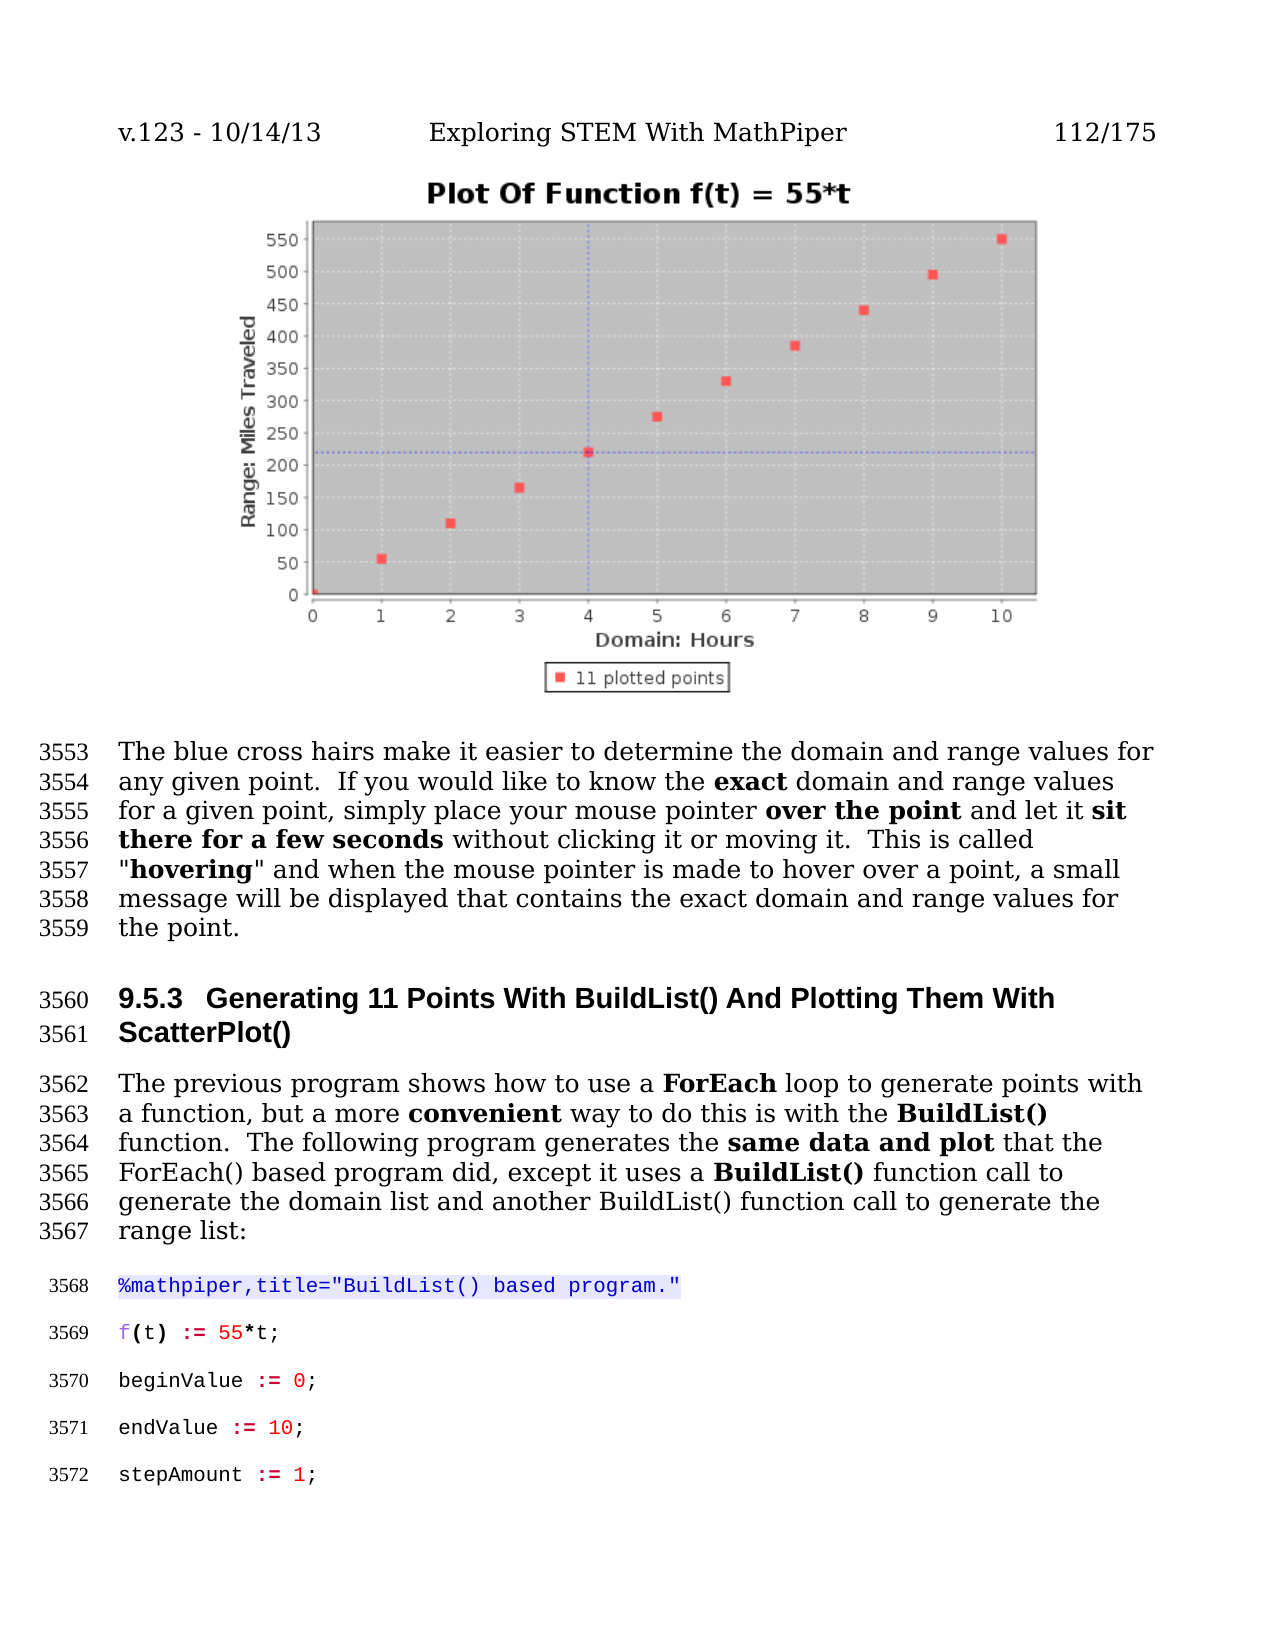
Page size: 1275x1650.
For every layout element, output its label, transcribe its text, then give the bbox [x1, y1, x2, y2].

text The previous program shows how to use a ForEach loop to generate points with a function, but a more convenient way to do this is with the BuildList() function. The following program generates the same data and plot that the ForEach() based program did, except it uses a BuildList() function call to generate the domain list and another BuildList() function call to generate the range list: [118, 1069, 1157, 1245]
text f(t) := 55*t; [118, 1322, 1157, 1346]
text %mathpiper,title="BuildList() based program." [118, 1275, 1157, 1299]
picture [222, 176, 1053, 694]
text The blue cross hairs make it easier to determine the domain and range values for any given point. If you would like to know the exact domain and range values for a given point, simply place your mouse pointer over the point and let it sit there for a few seconds without clicking it or moving it. This is called "hovering" and when the mouse pointer is made to hover over a point, a small message will be displayed that contains the exact domain and range values for the point. [118, 737, 1157, 942]
text endValue := 10; [118, 1417, 1157, 1441]
text stepAmount := 1; [118, 1464, 1157, 1488]
subtitle Generating 11 Points With BuildList() And Plotting Them With ScatterPlot() [118, 981, 1157, 1048]
text beginValue := 0; [118, 1369, 1157, 1393]
